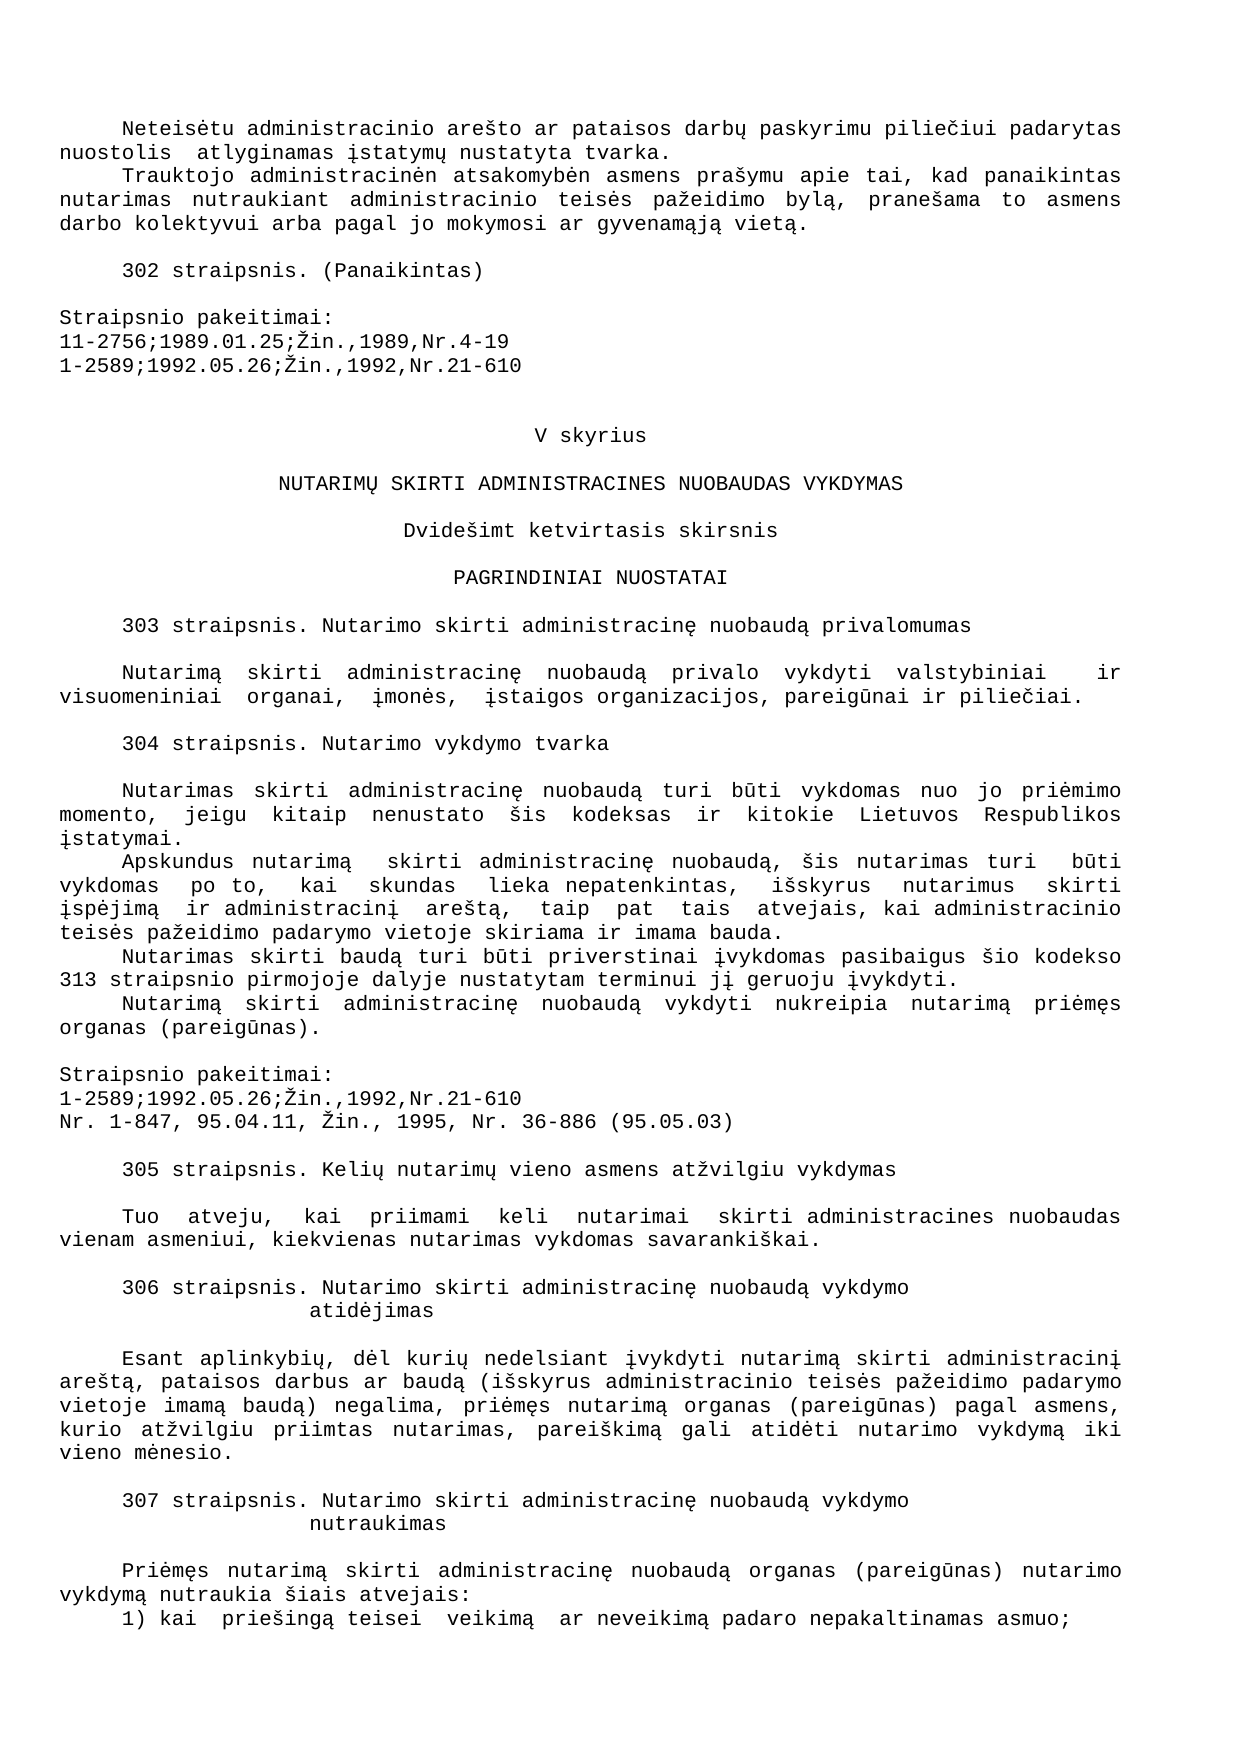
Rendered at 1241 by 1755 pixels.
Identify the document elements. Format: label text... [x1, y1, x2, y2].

text V skyrius [59, 426, 1122, 449]
text Apskundus nutarimą skirti administracinę nuobaudą, šis nutarimas turi būti vykdomas po to, kai skundas lieka nepatenkintas, išskyrus nutarimus skirti įspėjimą ir administracinį areštą, taip pat tais atvejais, kai administracinio teisės pažeidimo padarymo vietoje skiriama ir imama bauda. [59, 851, 1122, 946]
text Nutarimas skirti baudą turi būti priverstinai įvykdomas pasibaigus šio kodekso 313 straipsnio pirmojoje dalyje nustatytam terminui jį geruoju įvykdyti. [59, 946, 1122, 993]
text Priėmęs nutarimą skirti administracinę nuobaudą organas (pareigūnas) nutarimo vykdymą nutraukia šiais atvejais: [59, 1561, 1122, 1608]
text nutraukimas [59, 1513, 1122, 1537]
text Nutarimą skirti administracinę nuobaudą privalo vykdyti valstybiniai ir visuomeniniai organai, įmonės, įstaigos organizacijos, pareigūnai ir piliečiai. [59, 662, 1122, 709]
text Trauktojo administracinėn atsakomybėn asmens prašymu apie tai, kad panaikintas nutarimas nutraukiant administracinio teisės pažeidimo bylą, pranešama to asmens darbo kolektyvui arba pagal jo mokymosi ar gyvenamąją vietą. [59, 165, 1122, 236]
text 302 straipsnis. (Panaikintas) [59, 260, 1122, 284]
text 303 straipsnis. Nutarimo skirti administracinę nuobaudą privalomumas [59, 615, 1122, 638]
text 1-2589;1992.05.26;Žin.,1992,Nr.21-610 [59, 354, 1122, 378]
text Dvidešimt ketvirtasis skirsnis [59, 520, 1122, 544]
text Straipsnio pakeitimai: [59, 307, 1122, 331]
text Nr. 1-847, 95.04.11, Žin., 1995, Nr. 36-886 (95.05.03) [59, 1111, 1122, 1135]
text NUTARIMŲ SKIRTI ADMINISTRACINES NUOBAUDAS VYKDYMAS [59, 473, 1122, 496]
text 1-2589;1992.05.26;Žin.,1992,Nr.21-610 [59, 1088, 1122, 1111]
text 11-2756;1989.01.25;Žin.,1989,Nr.4-19 [59, 331, 1122, 354]
text 304 straipsnis. Nutarimo vykdymo tvarka [59, 733, 1122, 757]
text Nutarimą skirti administracinę nuobaudą vykdyti nukreipia nutarimą priėmęs organas (pareigūnas). [59, 993, 1122, 1040]
text Tuo atveju, kai priimami keli nutarimai skirti administracines nuobaudas vienam asmeniui, kiekvienas nutarimas vykdomas savarankiškai. [59, 1206, 1122, 1253]
text 307 straipsnis. Nutarimo skirti administracinę nuobaudą vykdymo [59, 1489, 1122, 1513]
text 305 straipsnis. Kelių nutarimų vieno asmens atžvilgiu vykdymas [59, 1158, 1122, 1182]
text Neteisėtu administracinio arešto ar pataisos darbų paskyrimu piliečiui padarytas nuostolis atlyginamas įstatymų nustatyta tvarka. [59, 118, 1122, 165]
text 1) kai priešingą teisei veikimą ar neveikimą padaro nepakaltinamas asmuo; [59, 1608, 1122, 1631]
text 306 straipsnis. Nutarimo skirti administracinę nuobaudą vykdymo [59, 1277, 1122, 1300]
text atidėjimas [59, 1300, 1122, 1324]
text Esant aplinkybių, dėl kurių nedelsiant įvykdyti nutarimą skirti administracinį areštą, pataisos darbus ar baudą (išskyrus administracinio teisės pažeidimo padarymo vietoje imamą baudą) negalima, priėmęs nutarimą organas (pareigūnas) pagal asmens, kurio atžvilgiu priimtas nutarimas, pareiškimą gali atidėti nutarimo vykdymą iki vieno mėnesio. [59, 1348, 1122, 1466]
text Straipsnio pakeitimai: [59, 1064, 1122, 1088]
text PAGRINDINIAI NUOSTATAI [59, 567, 1122, 591]
text Nutarimas skirti administracinę nuobaudą turi būti vykdomas nuo jo priėmimo momento, jeigu kitaip nenustato šis kodeksas ir kitokie Lietuvos Respublikos įstatymai. [59, 780, 1122, 851]
